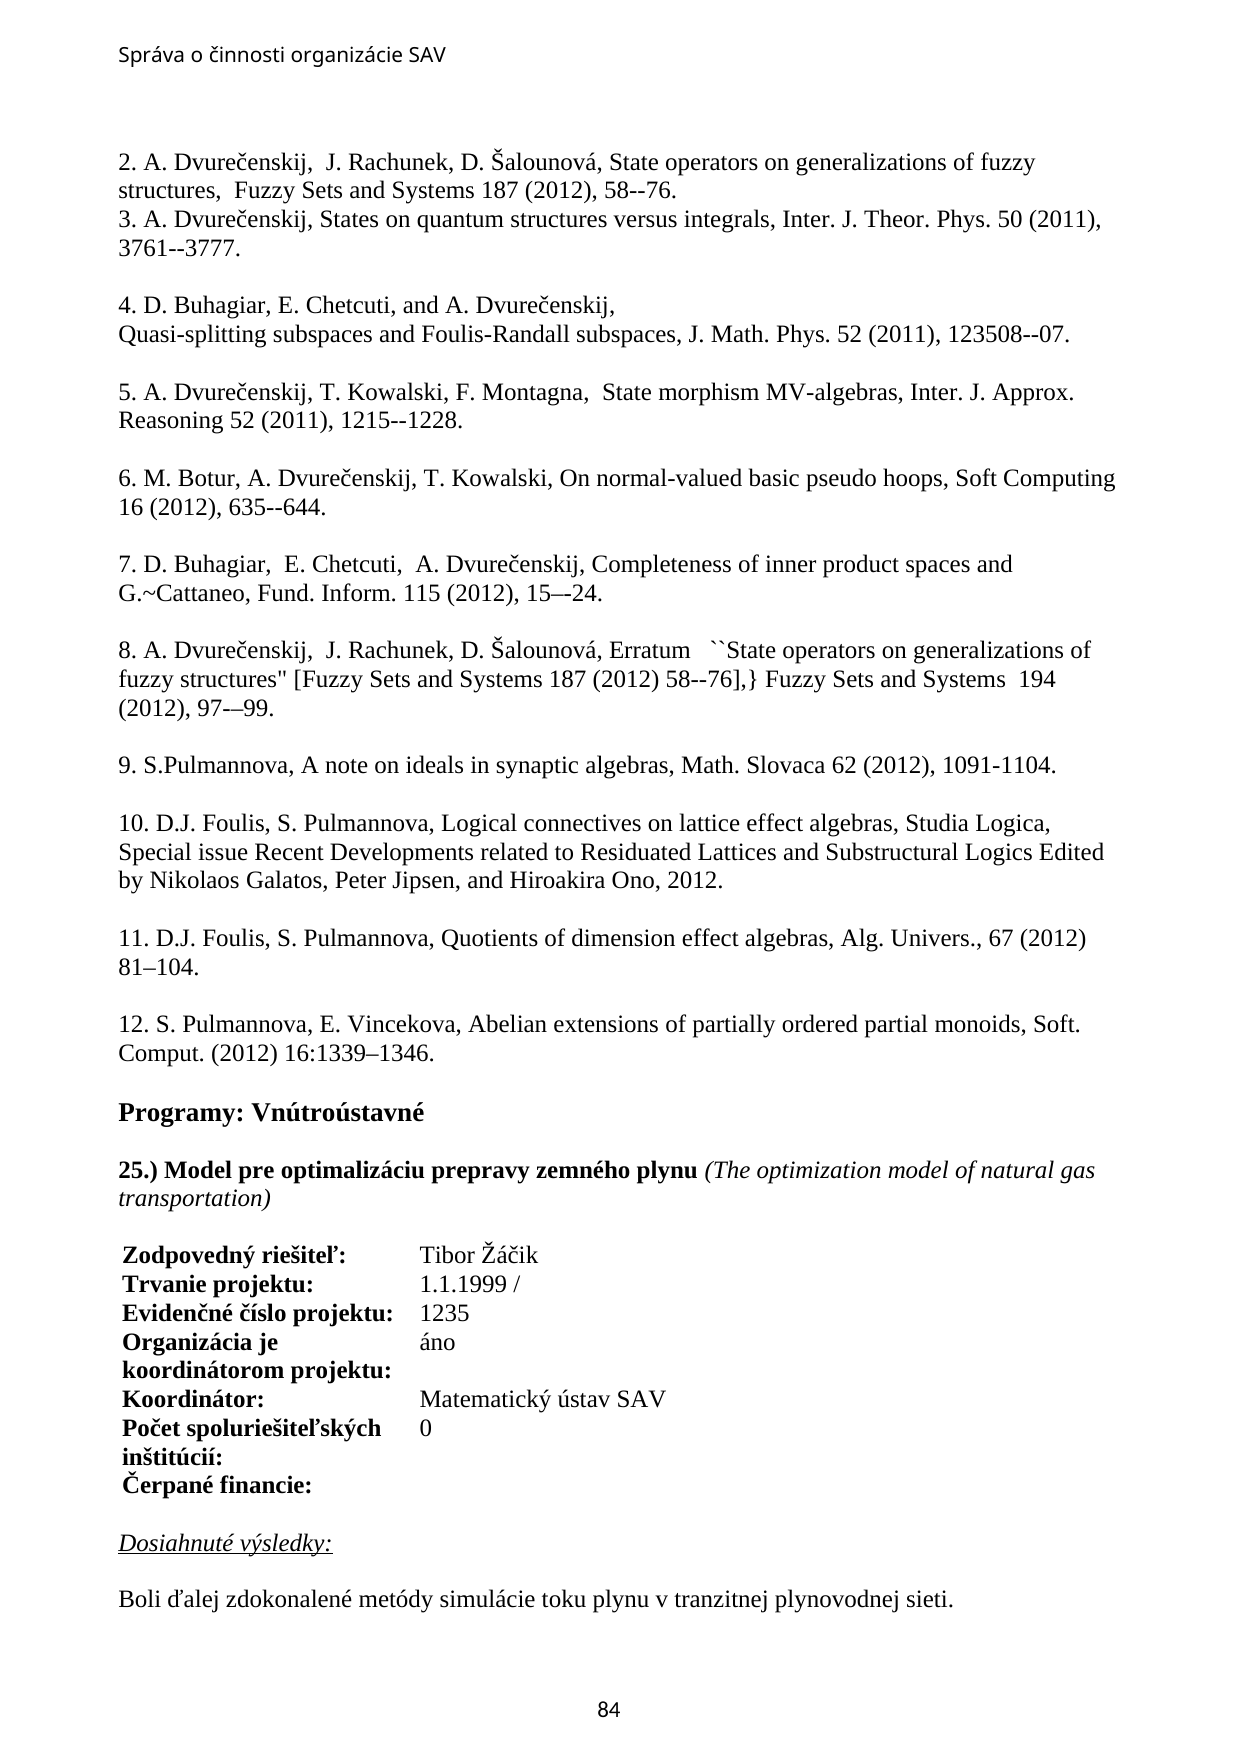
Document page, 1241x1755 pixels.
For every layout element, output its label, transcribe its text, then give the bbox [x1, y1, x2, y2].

table_cell Evidenčné číslo projektu: [122, 1298, 419, 1327]
text Boli ďalej zdokonalené metódy simulácie toku plynu v tranzitnej plynovodnej sieti. [118, 1584, 1122, 1613]
table_cell Trvanie projektu: [122, 1269, 419, 1298]
table_cell Matematický ústav SAV [419, 1384, 1122, 1413]
table_cell Organizácia je koordinátorom projektu: [122, 1327, 419, 1384]
text 25.) Model pre optimalizáciu prepravy zemného plynu (The optimization model of natural gas transportation) [118, 1155, 1122, 1240]
text Dosiahnuté výsledky: [118, 1499, 1122, 1584]
table_cell 1.1.1999 / [419, 1269, 1122, 1298]
table_cell Počet spoluriešiteľských inštitúcií: [122, 1413, 419, 1470]
table_cell 1235 [419, 1298, 1122, 1327]
table_cell Čerpané financie: [122, 1470, 419, 1499]
table_cell Koordinátor: [122, 1384, 419, 1413]
table_cell áno [419, 1327, 1122, 1384]
table_header Tibor Žáčik [419, 1240, 1122, 1269]
text 2. A. Dvurečenskij, J. Rachunek, D. Šalounová, State operators on generalizations of fuzzy structures, Fuzzy Sets and Systems 187 (2012), 58--76. 3. A. Dvurečenskij, States on quantum structures versus integrals, Inter. J. Theor. Phys. 50 (2011), 3761--3777. 4. D. Buhagiar, E. Chetcuti, and A. Dvurečenskij, Quasi-splitting subspaces and Foulis-Randall subspaces, J. Math. Phys. 52 (2011), 123508--07. 5. A. Dvurečenskij, T. Kowalski, F. Montagna, State morphism MV-algebras, Inter. J. Approx. Reasoning 52 (2011), 1215--1228. 6. M. Botur, A. Dvurečenskij, T. Kowalski, On normal-valued basic pseudo hoops, Soft Computing 16 (2012), 635--644. 7. D. Buhagiar, E. Chetcuti, A. Dvurečenskij, Completeness of inner product spaces and G.~Cattaneo, Fund. Inform. 115 (2012), 15–-24. 8. A. Dvurečenskij, J. Rachunek, D. Šalounová, Erratum ``State operators on generalizations of fuzzy structures" [Fuzzy Sets and Systems 187 (2012) 58--76],} Fuzzy Sets and Systems 194 (2012), 97-–99. 9. S.Pulmannova, A note on ideals in synaptic algebras, Math. Slovaca 62 (2012), 1091-1104. 10. D.J. Foulis, S. Pulmannova, Logical connectives on lattice effect algebras, Studia Logica, Special issue Recent Developments related to Residuated Lattices and Substructural Logics Edited by Nikolaos Galatos, Peter Jipsen, and Hiroakira Ono, 2012. 11. D.J. Foulis, S. Pulmannova, Quotients of dimension effect algebras, Alg. Univers., 67 (2012) 81–104. 12. S. Pulmannova, E. Vincekova, Abelian extensions of partially ordered partial monoids, Soft. Comput. (2012) 16:1339–1346. Programy: Vnútroústavné [118, 118, 1122, 1155]
table_header Zodpovedný riešiteľ: [122, 1240, 419, 1269]
table_cell [419, 1470, 1122, 1499]
table_cell 0 [419, 1413, 1122, 1470]
